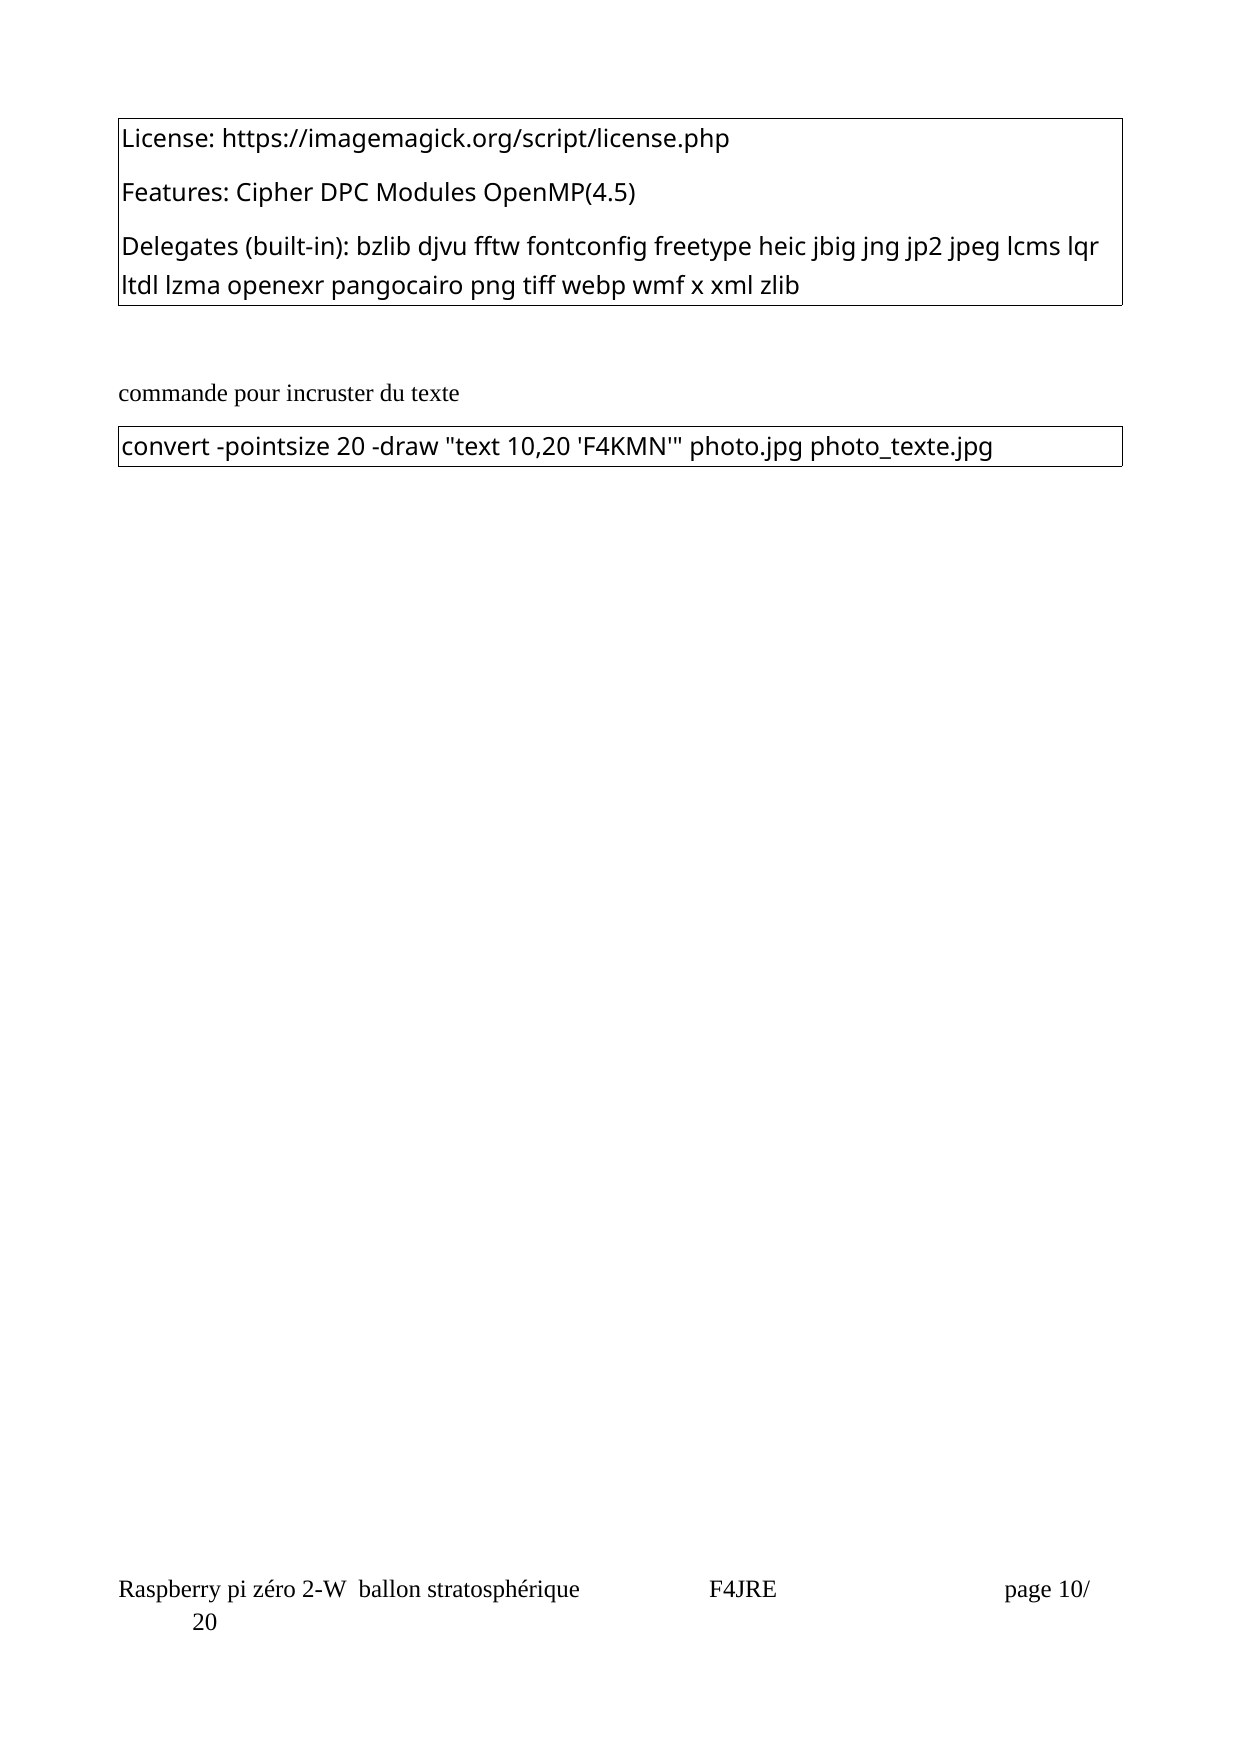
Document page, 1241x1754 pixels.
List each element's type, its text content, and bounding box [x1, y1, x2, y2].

text Delegates (built-in): bzlib djvu fftw fontconfig freetype heic jbig jng jp2 jpeg lcms lqr ltdl lzma openexr pangocairo png tiff webp wmf x xml zlib [119, 226, 1122, 305]
text commande pour incruster du texte [118, 378, 1122, 407]
text convert -pointsize 20 -draw "text 10,20 'F4KMN'" photo.jpg photo_texte.jpg [119, 427, 1122, 466]
text License: https://imagemagick.org/script/license.php [119, 119, 1122, 155]
text Features: Cipher DPC Modules OpenMP(4.5) [119, 172, 1122, 209]
